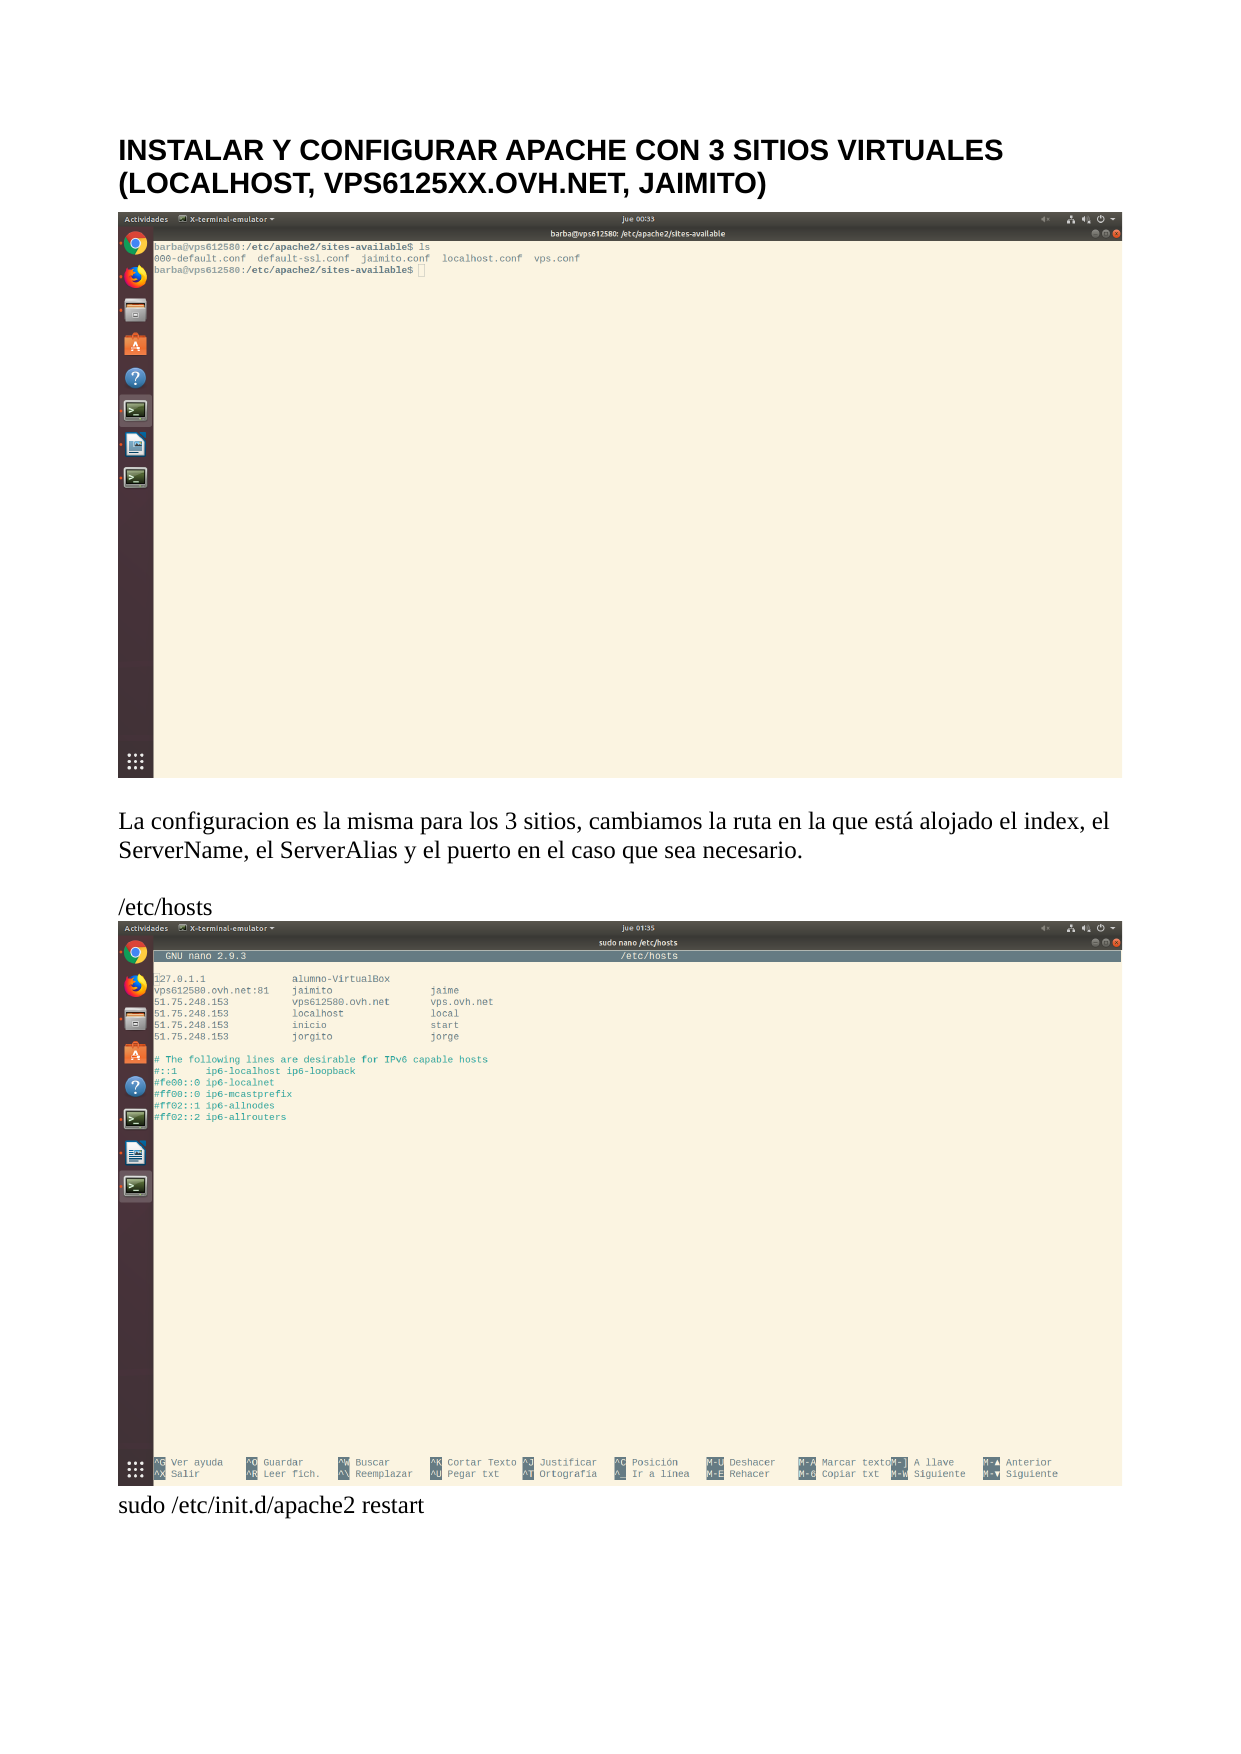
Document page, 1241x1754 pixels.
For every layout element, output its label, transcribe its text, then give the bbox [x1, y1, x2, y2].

text /etc/hosts [118, 892, 1122, 921]
text sudo /etc/init.d/apache2 restart [118, 1486, 1122, 1519]
picture [118, 921, 1123, 1486]
text La configuracion es la misma para los 3 sitios, cambiamos la ruta en la que está alojado el index, el ServerName, el ServerAlias y el puerto en el caso que sea necesario. [118, 806, 1122, 864]
subtitle INSTALAR Y CONFIGURAR APACHE CON 3 SITIOS VIRTUALES (LOCALHOST, VPS6125XX.OVH.NET, JAIMITO) [118, 133, 1122, 200]
picture [118, 212, 1123, 778]
